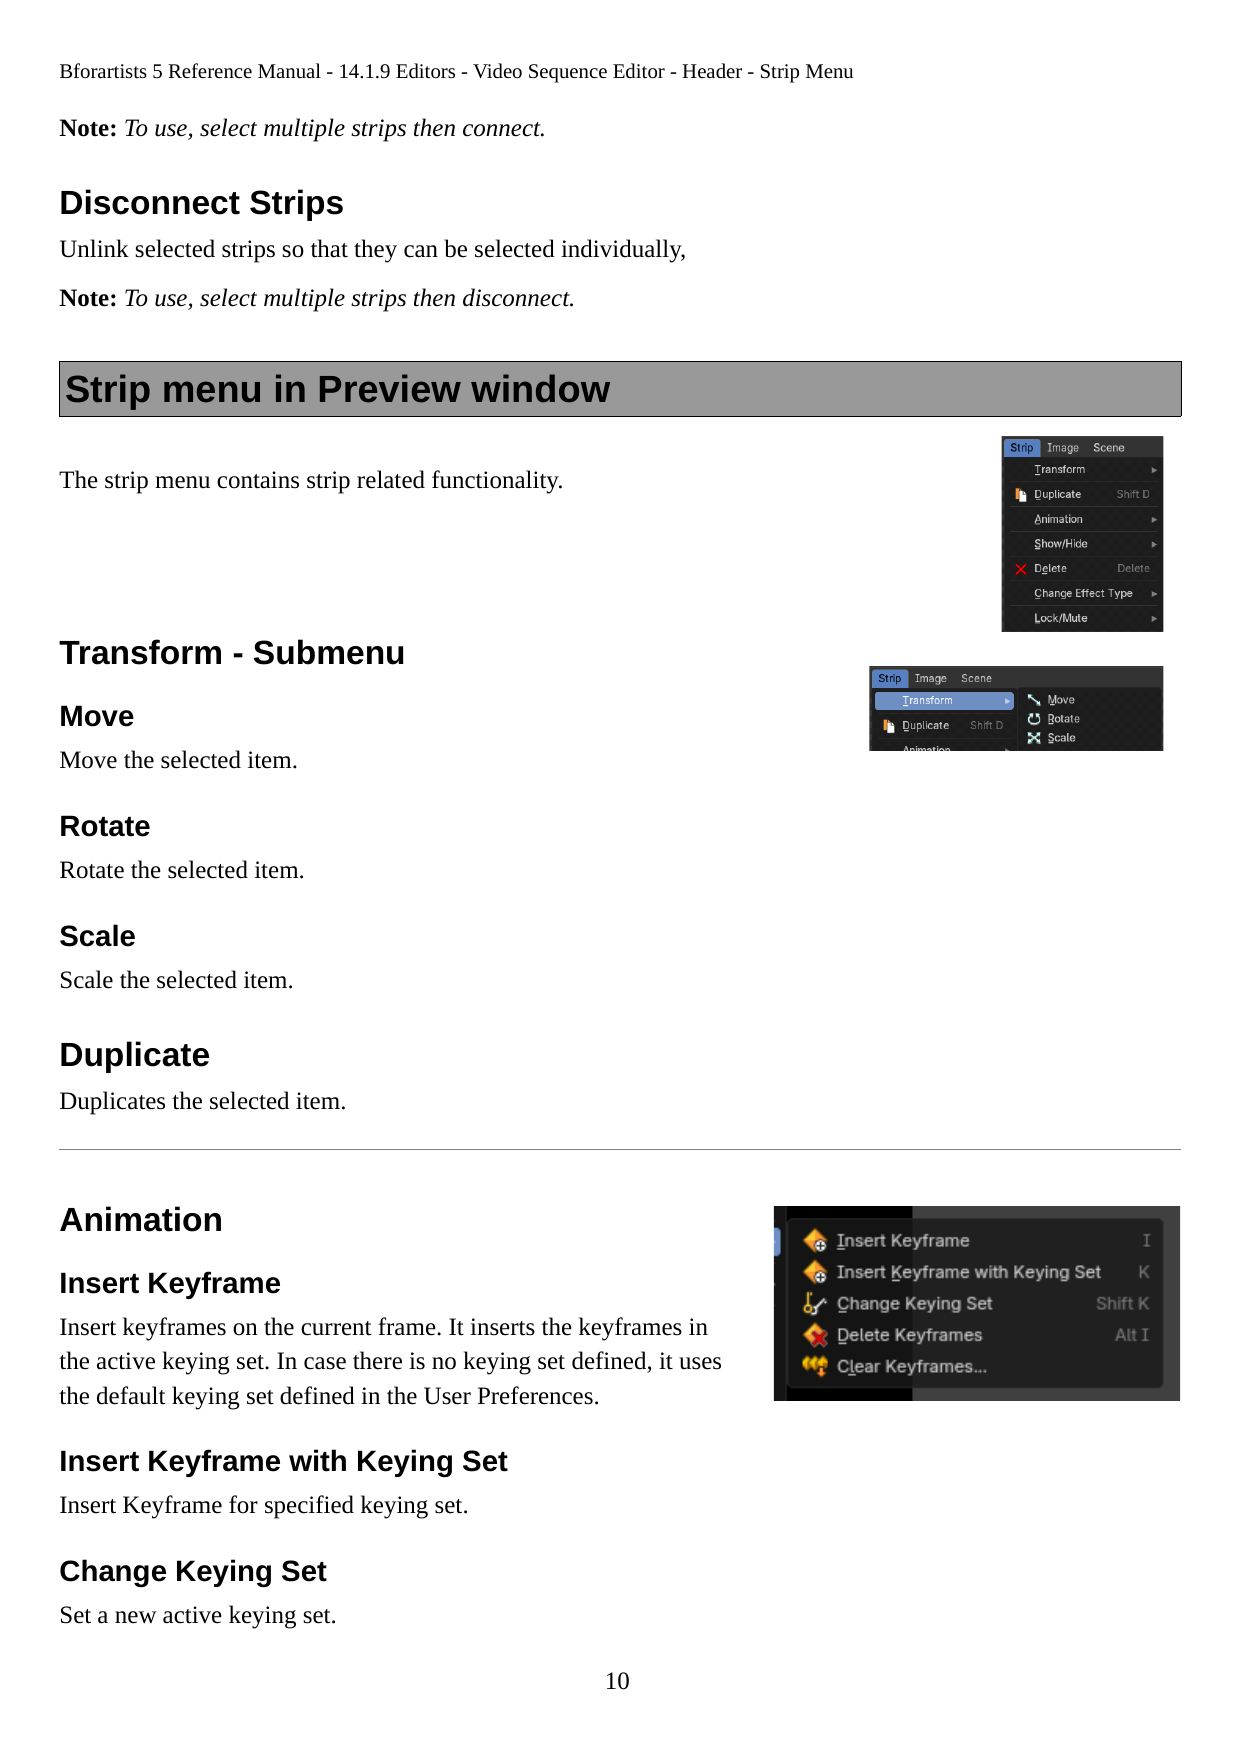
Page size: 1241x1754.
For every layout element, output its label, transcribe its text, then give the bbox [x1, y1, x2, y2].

subtitle Animation [59, 1200, 1181, 1238]
subtitle Transform - Submenu [59, 633, 1181, 672]
subtitle Insert Keyframe with Keying Set [59, 1444, 1181, 1478]
text Rotate the selected item. [59, 855, 1181, 883]
text Scale the selected item. [59, 965, 1181, 993]
subtitle Move [59, 699, 869, 732]
picture [869, 666, 1164, 751]
picture [1001, 436, 1164, 632]
picture [773, 1206, 1181, 1401]
text Insert Keyframe for specified keying set. [59, 1491, 1181, 1519]
subtitle [1164, 699, 1181, 732]
text Insert keyframes on the current frame. It inserts the keyframes in the active keying set. In case there is no keying set defined, it uses the default keying set defined in the User Preferences. [59, 1312, 1181, 1409]
text Duplicates the selected item. [59, 1086, 1181, 1114]
table_header Strip menu in Preview window [60, 362, 1181, 416]
text Unlink selected strips so that they can be selected individually, [59, 234, 1181, 262]
text The strip menu contains strip related functionality. [59, 465, 1001, 494]
subtitle Rotate [59, 808, 1181, 842]
subtitle Insert Keyframe [59, 1266, 773, 1299]
text Note: To use, select multiple strips then disconnect. [59, 283, 1181, 311]
subtitle Duplicate [59, 1034, 1181, 1073]
text Move the selected item. [59, 745, 1181, 774]
text Set a new active keying set. [59, 1601, 1181, 1629]
subtitle Scale [59, 918, 1181, 952]
subtitle Change Keying Set [59, 1554, 1181, 1588]
text Note: To use, select multiple strips then connect. [59, 113, 1181, 141]
subtitle Disconnect Strips [59, 182, 1181, 221]
